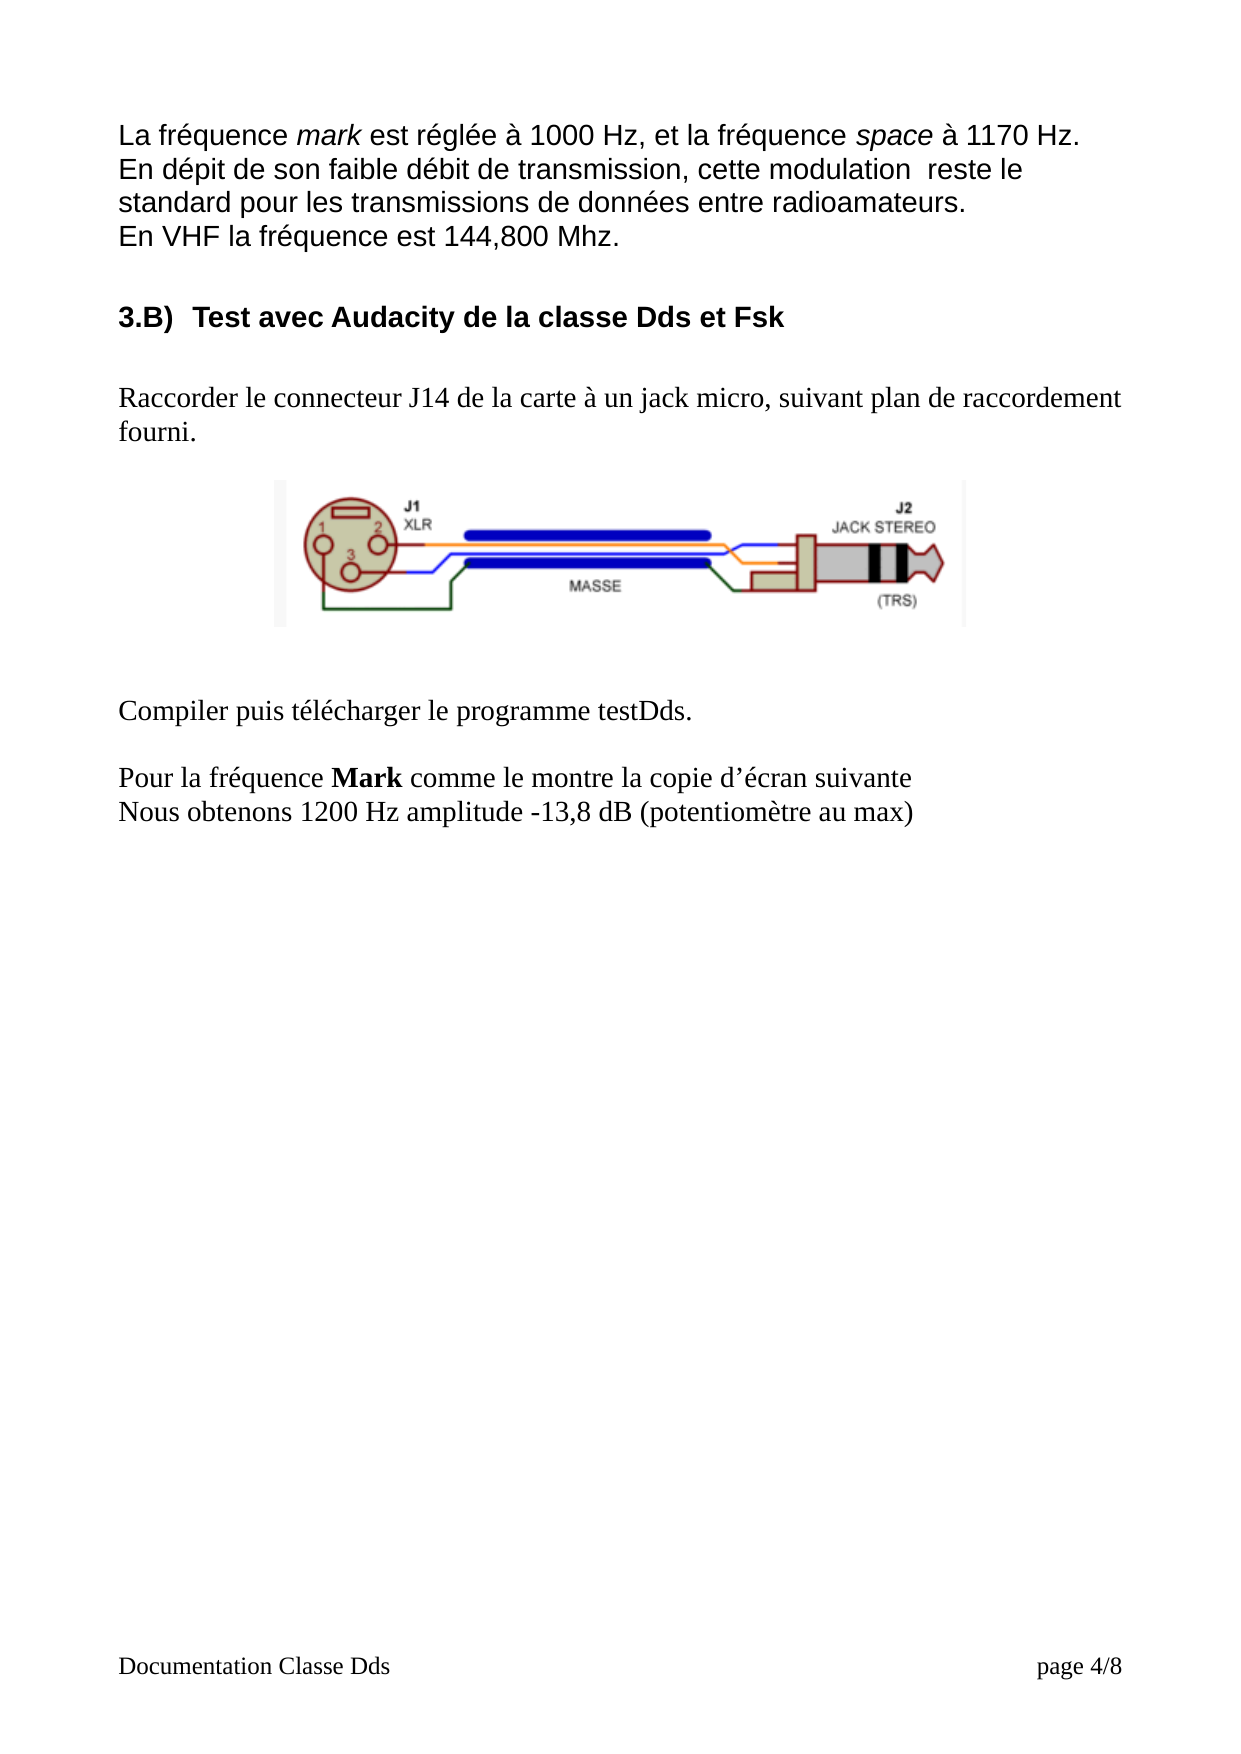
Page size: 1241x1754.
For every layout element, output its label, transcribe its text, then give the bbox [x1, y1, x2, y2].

text Compiler puis télécharger le programme testDds. [118, 693, 1122, 727]
text En dépit de son faible débit de transmission, cette modulation reste le standard pour les transmissions de données entre radioamateurs. [118, 152, 1122, 219]
text Pour la fréquence Mark comme le montre la copie d’écran suivante [118, 760, 1122, 794]
text La fréquence mark est réglée à 1000 Hz, et la fréquence space à 1170 Hz. [118, 118, 1122, 152]
text Nous obtenons 1200 Hz amplitude -13,8 dB (potentiomètre au max) [118, 794, 1122, 827]
text En VHF la fréquence est 144,800 Mhz. [118, 219, 1122, 252]
text Raccorder le connecteur J14 de la carte à un jack micro, suivant plan de raccordement fourni. [118, 380, 1122, 447]
picture [274, 480, 967, 627]
subtitle Test avec Audacity de la classe Dds et Fsk [118, 300, 1122, 334]
